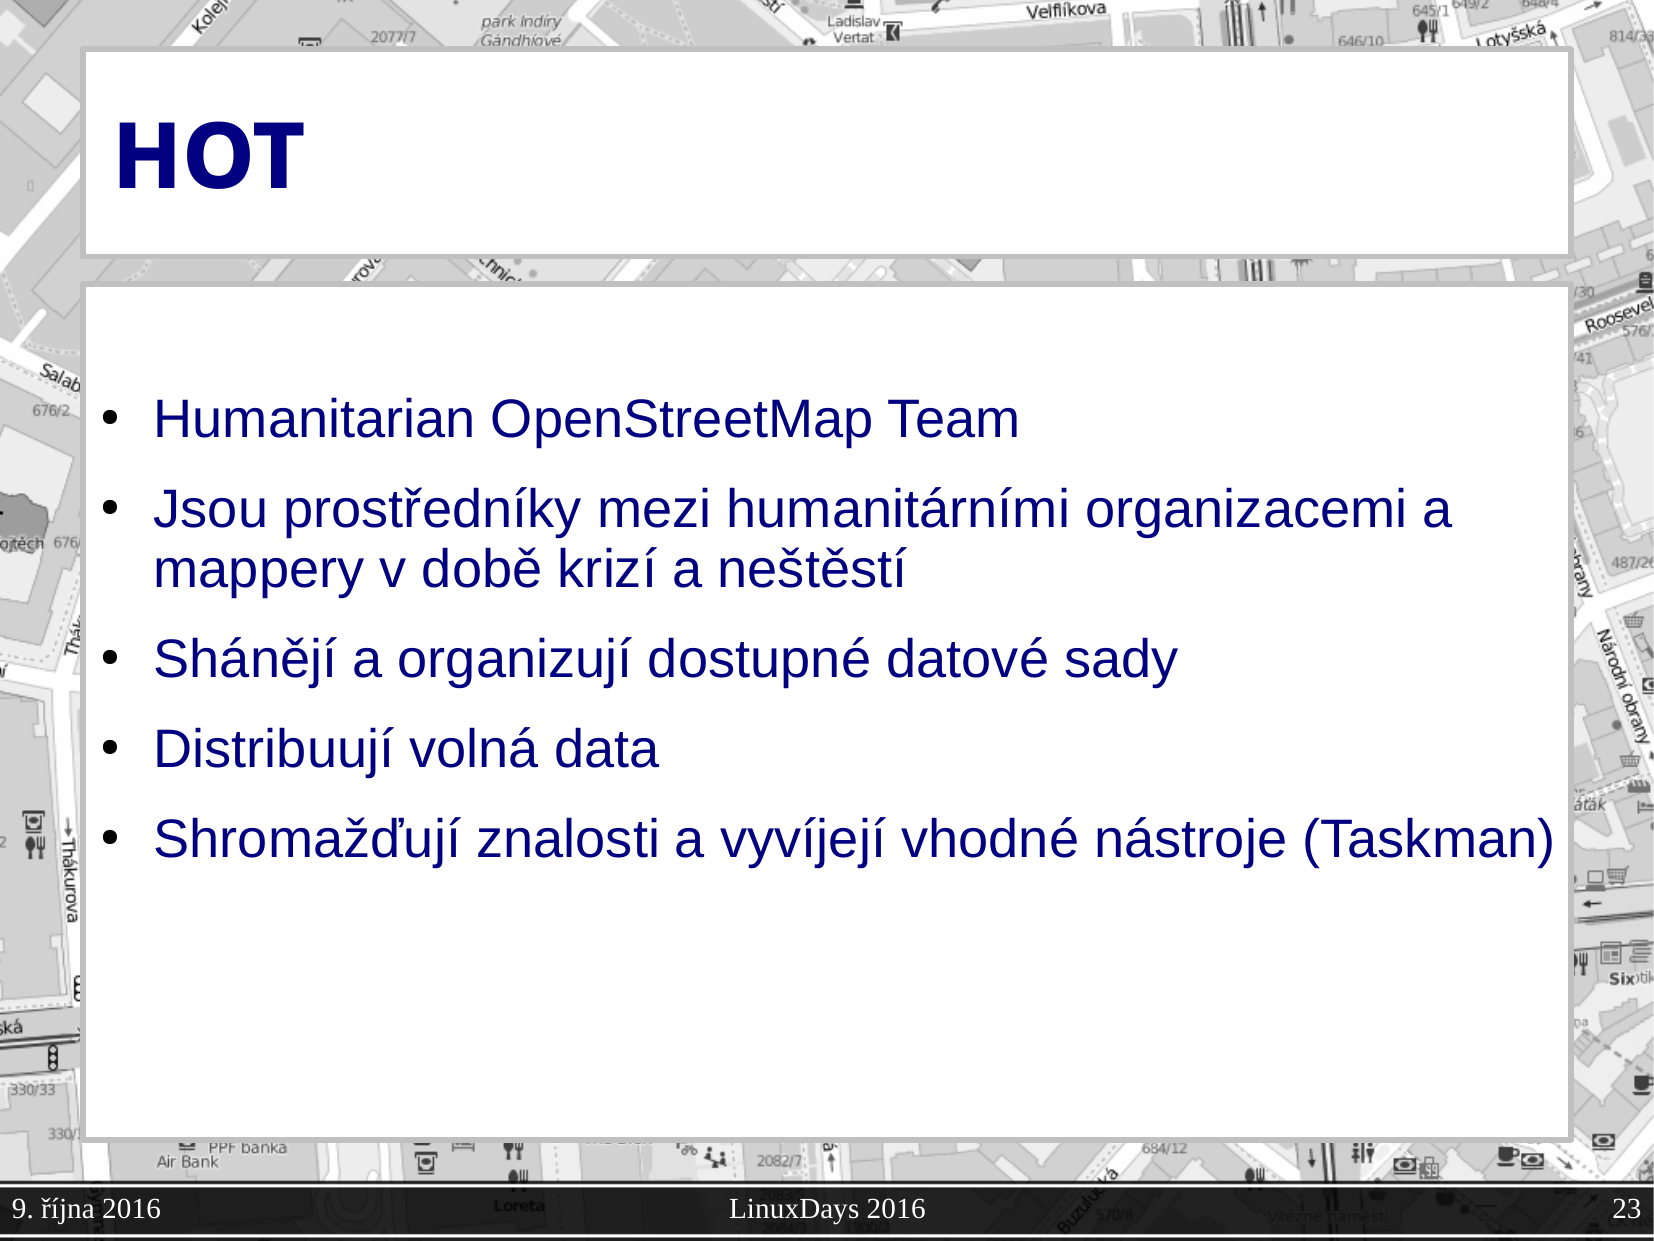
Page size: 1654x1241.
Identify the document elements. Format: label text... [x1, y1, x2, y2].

list Humanitarian OpenStreetMap Team Jsou prostředníky mezi humanitárními organizacemi a mappery v době krizí a neštěstí Shánějí a organizují dostupné datové sady Distribuují volná data Shromažďují znalosti a vyvíjejí vhodné nástroje (Taskman) [82, 284, 1571, 1140]
picture [0, 0, 1654, 1241]
title HOT [82, 49, 1571, 257]
